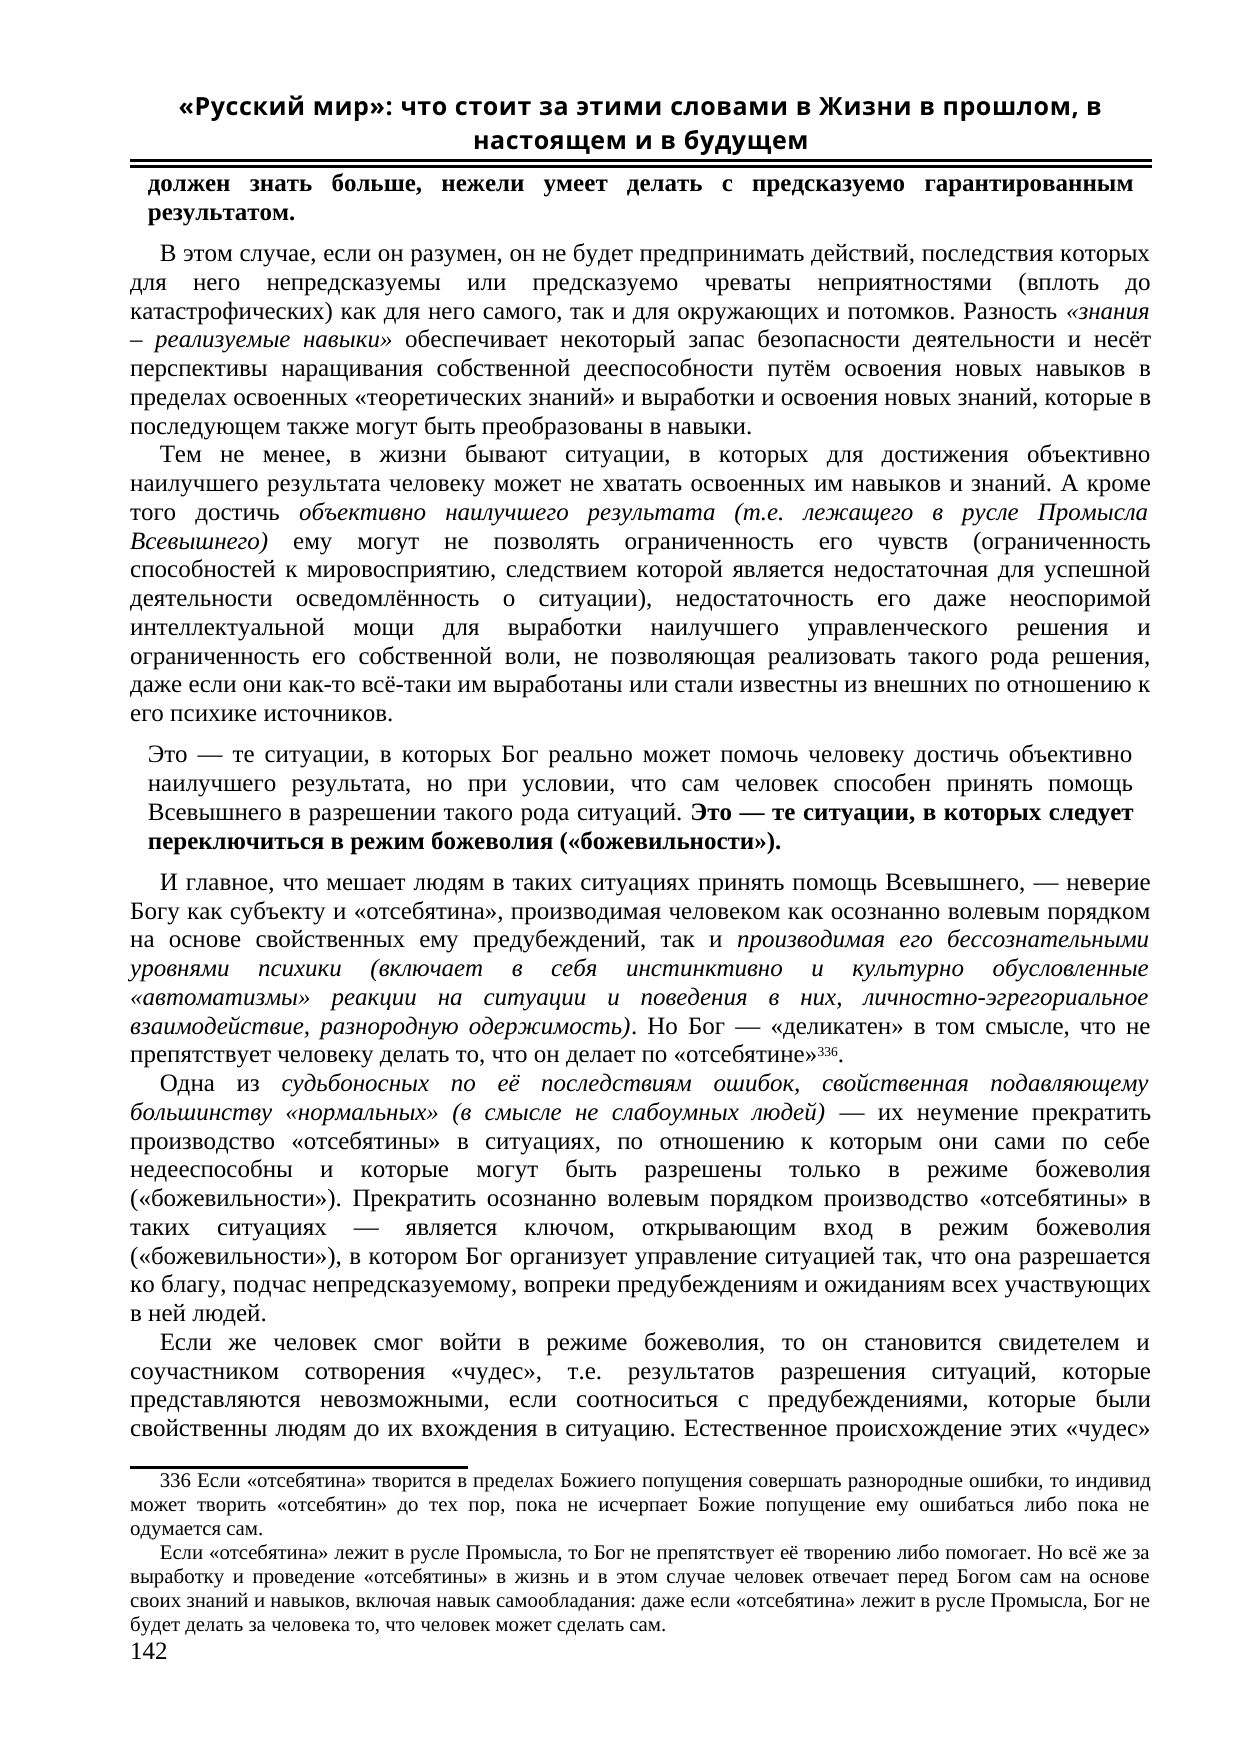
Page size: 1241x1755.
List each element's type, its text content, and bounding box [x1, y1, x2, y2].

text И главное, что мешает людям в таких ситуациях принять помощь Всевышнего, — неверие Богу как субъекту и «отсебятина», производимая человеком как осознанно волевым порядком на основе свойственных ему предубеждений, так и производимая его бессознательными уровнями психики (включает в себя инстинктивно и культурно обусловленные «автоматизмы» реакции на ситуации и поведения в них, личностно-эгрегориальное взаимодействие, разнородную одержимость). Но Бог — «деликатен» в том смысле, что не препятствует человеку делать то, что он делает по «отсебятине». [130, 867, 1152, 1068]
text Тем не менее, в жизни бывают ситуации, в которых для достижения объективно наилучшего результата человеку может не хватать освоенных им навыков и знаний. А кроме того достичь объективно наилучшего результата (т.е. лежащего в русле Промысла Всевышнего) ему могут не позволять ограниченность его чувств (ограниченность способностей к мировосприятию, следствием которой является недостаточная для успешной деятельности осведомлённость о ситуации), недостаточность его даже неоспоримой интеллектуальной мощи для выработки наилучшего управленческого решения и ограниченность его собственной воли, не позволяющая реализовать такого рода решения, даже если они как-то всё-таки им выработаны или стали известны из внешних по отношению к его психике источников. [130, 439, 1152, 727]
text Если «отсебятина» лежит в русле Промысла, то Бог не препятствует её творению либо помогает. Но всё же за выработку и проведение «отсебятины» в жизнь и в этом случае человек отвечает перед Богом сам на основе своих знаний и навыков, включая навык самообладания: даже если «отсебятина» лежит в русле Промысла, Бог не будет делать за человека то, что человек может сделать сам. [130, 1540, 1152, 1636]
text Если «отсебятина» творится в пределах Божиего попущения совершать разнородные ошибки, то индивид может творить «отсебятин» до тех пор, пока не исчерпает Божие попущение ему ошибаться либо пока не одумается сам. [130, 1468, 1152, 1540]
text В этом случае, если он разумен, он не будет предпринимать действий, последствия которых для него непредсказуемы или предсказуемо чреваты неприятностями (вплоть до катастрофических) как для него самого, так и для окружающих и потомков. Разность «знания – реализуемые навыки» обеспечивает некоторый запас безопасности деятельности и несёт перспективы наращивания собственной дееспособности путём освоения новых навыков в пределах освоенных «теоретических знаний» и выработки и освоения новых знаний, которые в последующем также могут быть преобразованы в навыки. [130, 238, 1152, 439]
text Это — те ситуации, в которых Бог реально может помочь человеку достичь объективно наилучшего результата, но при условии, что сам человек способен принять помощь Всевышнего в разрешении такого рода ситуаций. Это — те ситуации, в которых следует переключиться в режим божеволия («божевильности»). [148, 739, 1134, 854]
text Одна из судьбоносных по её последствиям ошибок, свойственная подавляющему большинству «нормальных» (в смысле не слабоумных людей) — их неумение прекратить производство «отсебятины» в ситуациях, по отношению к которым они сами по себе недееспособны и которые могут быть разрешены только в режиме божеволия («божевильности»). Прекратить осознанно волевым порядком производство «отсебятины» в таких ситуациях — является ключом, открывающим вход в режим божеволия («божевильности»), в котором Бог организует управление ситуацией так, что она разрешается ко благу, подчас непредсказуемому, вопреки предубеждениям и ожиданиям всех участвующих в ней людей. [130, 1068, 1152, 1327]
text должен знать больше, нежели умеет делать с предсказуемо гарантированным результатом. [148, 168, 1134, 226]
text Если же человек смог войти в режиме божеволия, то он становится свидетелем и соучастником сотворения «чудес», т.е. результатов разрешения ситуаций, которые представляются невозможными, если соотноситься с предубеждениями, которые были свойственны людям до их вхождения в ситуацию. Естественное происхождение этих «чудес» [130, 1327, 1152, 1442]
